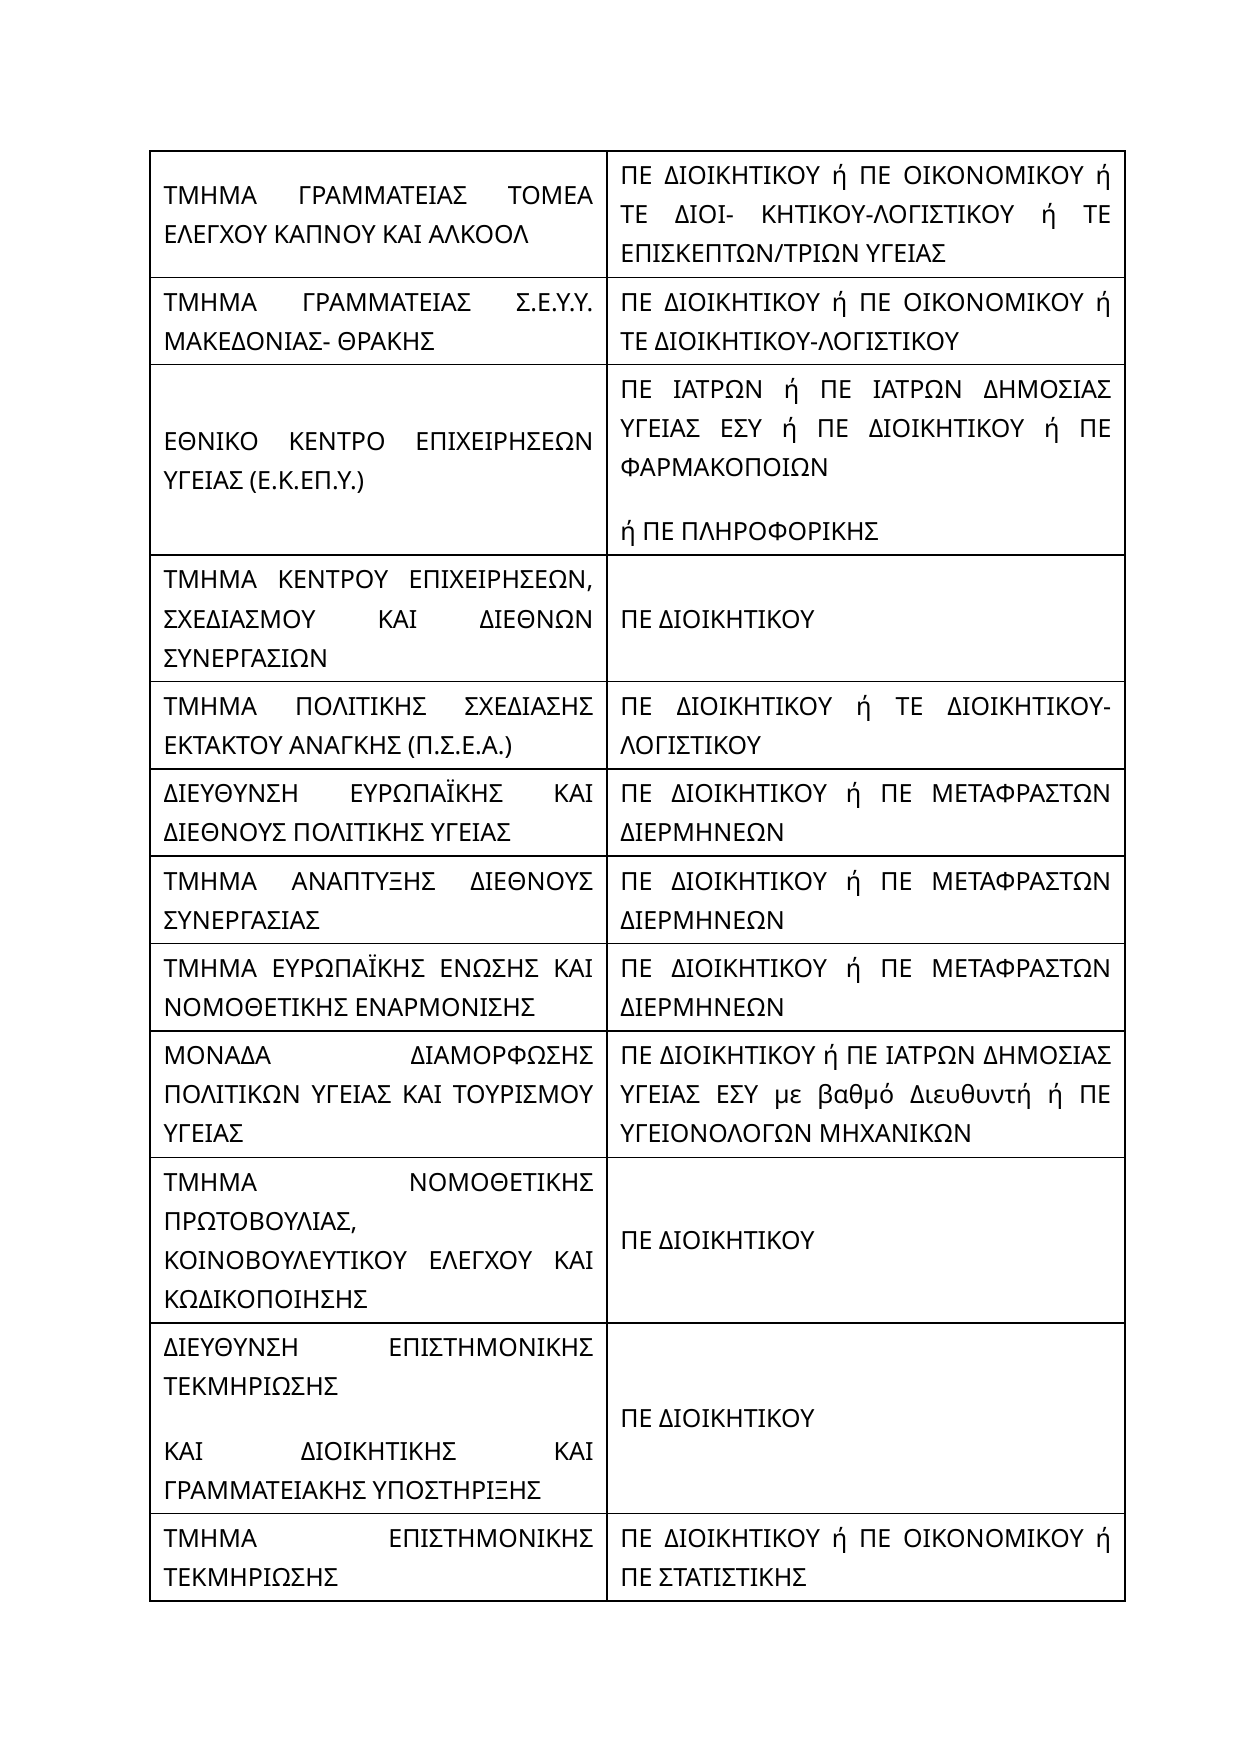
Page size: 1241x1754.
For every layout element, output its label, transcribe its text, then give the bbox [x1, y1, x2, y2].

table_cell ΠΕ ΔΙΟΙΚΗΤΙΚΟΥ [608, 1324, 1124, 1513]
table_cell ΔΙΕΥΘΥΝΣΗ ΕΥΡΩΠΑΪΚΗΣ ΚΑΙ ΔΙΕΘΝΟΥΣ ΠΟΛΙΤΙΚΗΣ ΥΓΕΙΑΣ [151, 770, 606, 855]
table_cell ΠΕ ΔΙΟΙΚΗΤΙΚΟΥ ή ΠΕ ΟΙΚΟΝΟΜΙΚΟΥ ή ΠΕ ΣΤΑΤΙΣΤΙΚΗΣ [608, 1514, 1124, 1600]
table_cell ΠΕ ΔΙΟΙΚΗΤΙΚΟΥ ή ΤΕ ΔΙΟΙΚΗΤΙΚΟΥ-ΛΟΓΙΣΤΙΚΟΥ [608, 682, 1124, 768]
table_cell ΜΟΝΑΔΑ ΔΙΑΜΟΡΦΩΣΗΣ ΠΟΛΙΤΙΚΩΝ ΥΓΕΙΑΣ ΚΑΙ ΤΟΥΡΙΣΜΟΥ ΥΓΕΙΑΣ [151, 1032, 606, 1156]
table_cell ΤΜΗΜΑ ΠΟΛΙΤΙΚΗΣ ΣΧΕΔΙΑΣΗΣ ΕΚΤΑΚΤΟΥ ΑΝΑΓΚΗΣ (Π.Σ.Ε.Α.) [151, 682, 606, 768]
table_cell ΤΜΗΜΑ ΝΟΜΟΘΕΤΙΚΗΣ ΠΡΩΤΟΒΟΥΛΙΑΣ, ΚΟΙΝΟΒΟΥΛΕΥΤΙΚΟΥ ΕΛΕΓΧΟΥ ΚΑΙ ΚΩΔΙΚΟΠΟΙΗΣΗΣ [151, 1158, 606, 1322]
table_cell ΠΕ ΔΙΟΙΚΗΤΙΚΟΥ ή ΠΕ ΜΕΤΑΦΡΑΣΤΩΝ ΔΙΕΡΜΗΝΕΩΝ [608, 857, 1124, 943]
table_cell ΕΘΝΙΚΟ ΚΕΝΤΡΟ ΕΠΙΧΕΙΡΗΣΕΩΝ ΥΓΕΙΑΣ (Ε.Κ.ΕΠ.Υ.) [151, 365, 606, 554]
table_cell ΤΜΗΜΑ ΚΕΝΤΡΟΥ ΕΠΙΧΕΙΡΗΣΕΩΝ, ΣΧΕΔΙΑΣΜΟΥ ΚΑΙ ΔΙΕΘΝΩΝ ΣΥΝΕΡΓΑΣΙΩΝ [151, 556, 606, 681]
table_cell ΠΕ ΔΙΟΙΚΗΤΙΚΟΥ ή ΠΕ ΜΕΤΑΦΡΑΣΤΩΝ ΔΙΕΡΜΗΝΕΩΝ [608, 944, 1124, 1030]
table_cell ΤΜΗΜΑ ΕΥΡΩΠΑΪΚΗΣ ΕΝΩΣΗΣ ΚΑΙ ΝΟΜΟΘΕΤΙΚΗΣ ΕΝΑΡΜΟΝΙΣΗΣ [151, 944, 606, 1030]
table_cell ΠΕ ΙΑΤΡΩΝ ή ΠΕ ΙΑΤΡΩΝ ΔΗΜΟΣΙΑΣ ΥΓΕΙΑΣ ΕΣΥ ή ΠΕ ΔΙΟΙΚΗΤΙΚΟΥ ή ΠΕ ΦΑΡΜΑΚΟΠΟΙΩΝ ή ΠΕ ΠΛΗΡΟΦΟΡΙΚΗΣ [608, 365, 1124, 554]
table_cell ΤΜΗΜΑ ΑΝΑΠΤΥΞΗΣ ΔΙΕΘΝΟΥΣ ΣΥΝΕΡΓΑΣΙΑΣ [151, 857, 606, 943]
table_cell ΤΜΗΜΑ ΕΠΙΣΤΗΜΟΝΙΚΗΣ ΤΕΚΜΗΡΙΩΣΗΣ [151, 1514, 606, 1600]
table_cell ΠΕ ΔΙΟΙΚΗΤΙΚΟΥ ή ΠΕ ΜΕΤΑΦΡΑΣΤΩΝ ΔΙΕΡΜΗΝΕΩΝ [608, 770, 1124, 855]
table_cell ΤΜΗΜΑ ΓΡΑΜΜΑΤΕΙΑΣ Σ.Ε.Υ.Υ. ΜΑΚΕΔΟΝΙΑΣ- ΘΡΑΚΗΣ [151, 278, 606, 364]
table_cell ΠΕ ΔΙΟΙΚΗΤΙΚΟΥ ή ΠΕ ΟΙΚΟΝΟΜΙΚΟΥ ή ΤΕ ΔΙΟΙΚΗΤΙΚΟΥ-ΛΟΓΙΣΤΙΚΟΥ [608, 278, 1124, 364]
table_cell ΠΕ ΔΙΟΙΚΗΤΙΚΟΥ [608, 556, 1124, 681]
table_cell ΠΕ ΔΙΟΙΚΗΤΙΚΟΥ [608, 1158, 1124, 1322]
table_cell ΠΕ ΔΙΟΙΚΗΤΙΚΟΥ ή ΠΕ ΙΑΤΡΩΝ ΔΗΜΟΣΙΑΣ ΥΓΕΙΑΣ ΕΣΥ με βαθμό Διευθυντή ή ΠΕ ΥΓΕΙΟΝΟΛΟΓΩΝ ΜΗΧΑΝΙΚΩΝ [608, 1032, 1124, 1156]
table_cell ΤΜΗΜΑ ΓΡΑΜΜΑΤΕΙΑΣ ΤΟΜΕΑ ΕΛΕΓΧΟΥ ΚΑΠΝΟΥ ΚΑΙ ΑΛΚΟΟΛ [151, 152, 606, 276]
table_cell ΠΕ ΔΙΟΙΚΗΤΙΚΟΥ ή ΠΕ ΟΙΚΟΝΟΜΙΚΟΥ ή ΤΕ ΔΙΟΙ- ΚΗΤΙΚΟΥ-ΛΟΓΙΣΤΙΚΟΥ ή ΤΕ ΕΠΙΣΚΕΠΤΩΝ/ΤΡΙΩΝ ΥΓΕΙΑΣ [608, 152, 1124, 276]
table_cell ΔΙΕΥΘΥΝΣΗ ΕΠΙΣΤΗΜΟΝΙΚΗΣ ΤΕΚΜΗΡΙΩΣΗΣ ΚΑΙ ΔΙΟΙΚΗΤΙΚΗΣ ΚΑΙ ΓΡΑΜΜΑΤΕΙΑΚΗΣ ΥΠΟΣΤΗΡΙΞΗΣ [151, 1324, 606, 1513]
